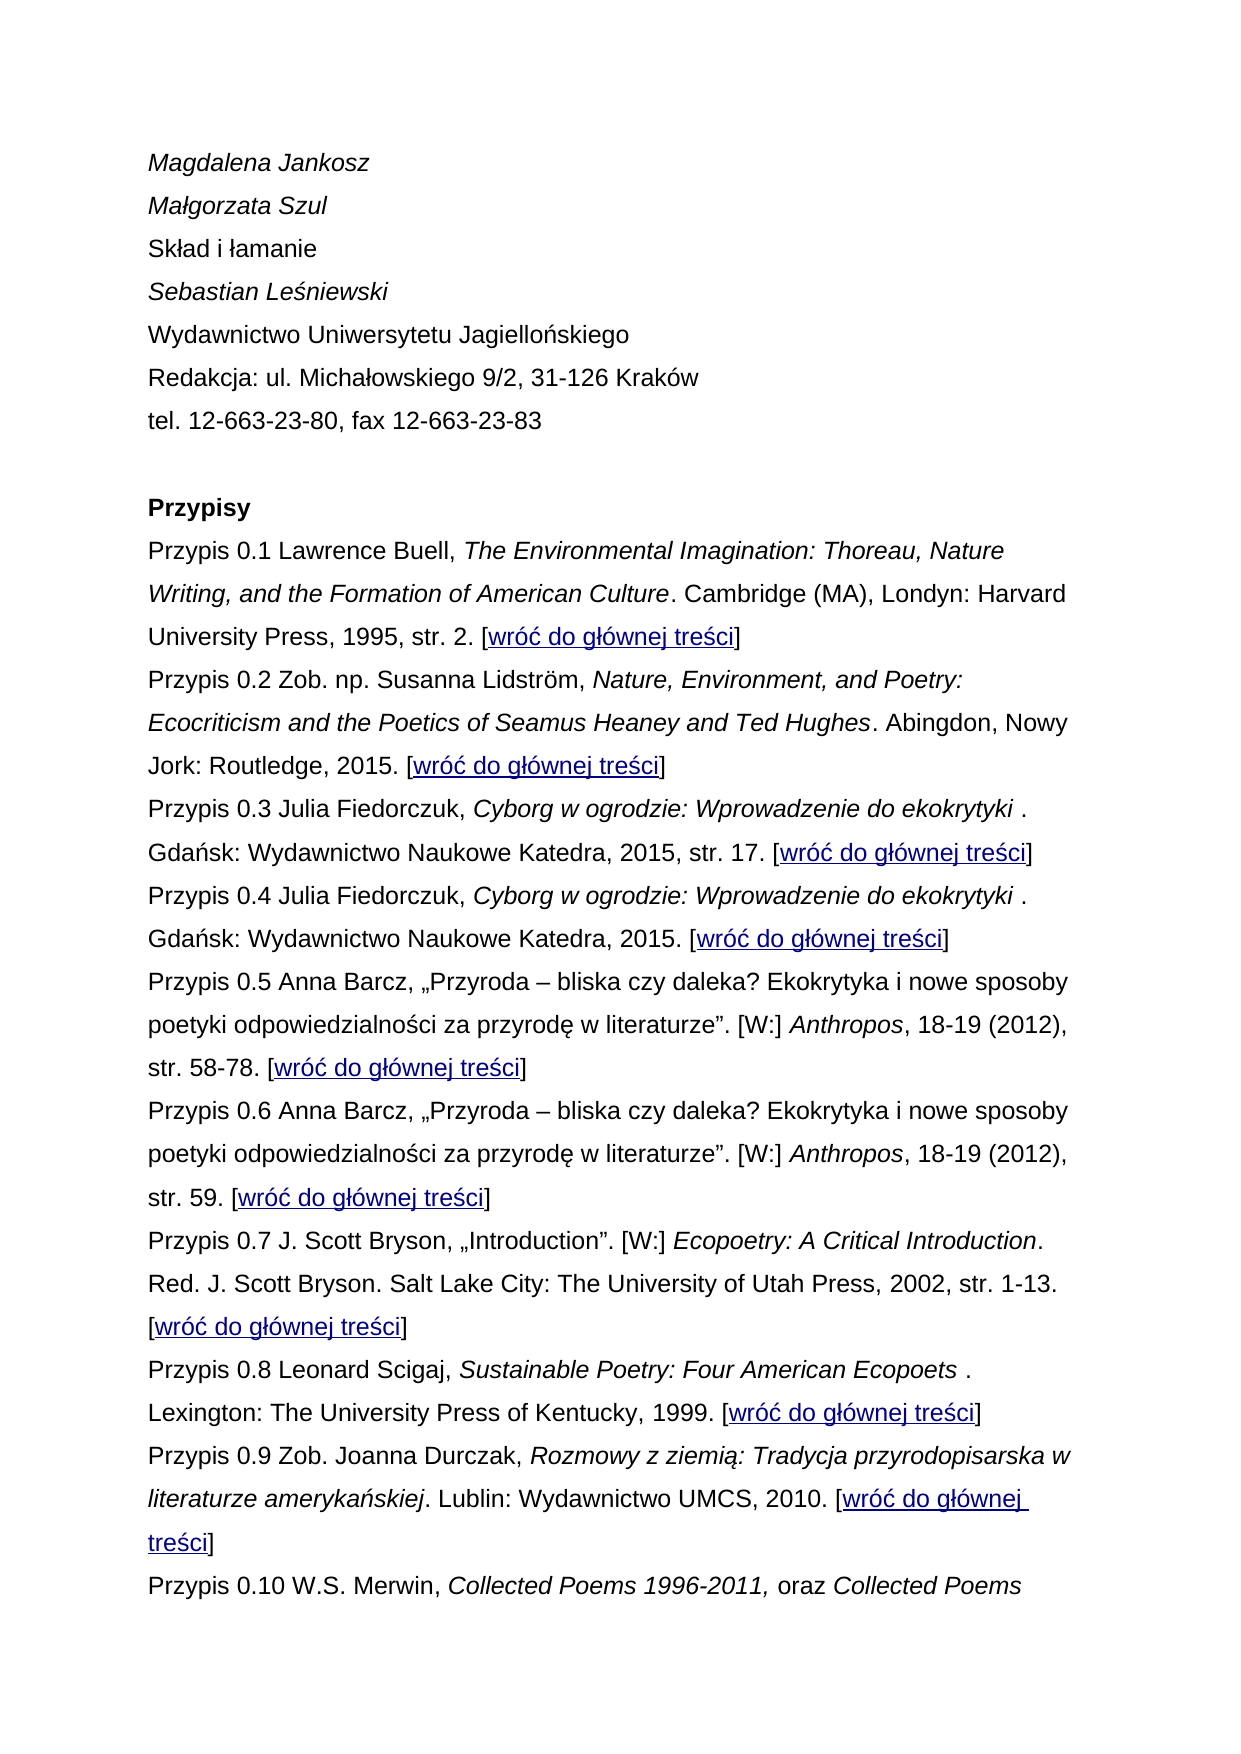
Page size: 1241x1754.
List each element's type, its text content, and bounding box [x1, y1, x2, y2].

text tel. 12-663-23-80, fax 12-663-23-83 [148, 406, 1093, 435]
text Przypis 0.4 Julia Fiedorczuk, Cyborg w ogrodzie: Wprowadzenie do ekokrytyki . Gdańsk: Wydawnictwo Naukowe Katedra, 2015. [wróć do głównej treści] [148, 881, 1093, 953]
text Magdalena Jankosz [148, 148, 1093, 176]
text Skład i łamanie [148, 234, 1093, 263]
text Przypis 0.6 Anna Barcz, „Przyroda – bliska czy daleka? Ekokrytyka i nowe sposoby poetyki odpowiedzialności za przyrodę w literaturze”. [W:] Anthropos, 18-19 (2012), str. 59. [wróć do głównej treści] [148, 1096, 1093, 1211]
subtitle Przypisy [148, 493, 1093, 521]
text Przypis 0.7 J. Scott Bryson, „Introduction”. [W:] Ecopoetry: A Critical Introduction. Red. J. Scott Bryson. Salt Lake City: The University of Utah Press, 2002, str. 1-13. [wróć do głównej treści] [148, 1226, 1093, 1341]
text Przypis 0.10 W.S. Merwin, Collected Poems 1996-2011, oraz Collected Poems [148, 1571, 1093, 1599]
text Przypis 0.1 Lawrence Buell, The Environmental Imagination: Thoreau, Nature Writing, and the Formation of American Culture. Cambridge (MA), Londyn: Harvard University Press, 1995, str. 2. [wróć do głównej treści] [148, 536, 1093, 651]
text Przypis 0.8 Leonard Scigaj, Sustainable Poetry: Four American Ecopoets . Lexington: The University Press of Kentucky, 1999. [wróć do głównej treści] [148, 1355, 1093, 1427]
text Redakcja: ul. Michałowskiego 9/2, 31-126 Kraków [148, 363, 1093, 392]
text Przypis 0.5 Anna Barcz, „Przyroda – bliska czy daleka? Ekokrytyka i nowe sposoby poetyki odpowiedzialności za przyrodę w literaturze”. [W:] Anthropos, 18-19 (2012), str. 58-78. [wróć do głównej treści] [148, 967, 1093, 1082]
text Przypis 0.3 Julia Fiedorczuk, Cyborg w ogrodzie: Wprowadzenie do ekokrytyki . Gdańsk: Wydawnictwo Naukowe Katedra, 2015, str. 17. [wróć do głównej treści] [148, 794, 1093, 866]
text Przypis 0.9 Zob. Joanna Durczak, Rozmowy z ziemią: Tradycja przyrodopisarska w literaturze amerykańskiej. Lublin: Wydawnictwo UMCS, 2010. [wróć do głównej treści] [148, 1441, 1093, 1556]
text Przypis 0.2 Zob. np. Susanna Lidström, Nature, Environment, and Poetry: Ecocriticism and the Poetics of Seamus Heaney and Ted Hughes. Abingdon, Nowy Jork: Routledge, 2015. [wróć do głównej treści] [148, 665, 1093, 780]
text Małgorzata Szul [148, 191, 1093, 219]
text Wydawnictwo Uniwersytetu Jagiellońskiego [148, 320, 1093, 349]
text Sebastian Leśniewski [148, 277, 1093, 306]
